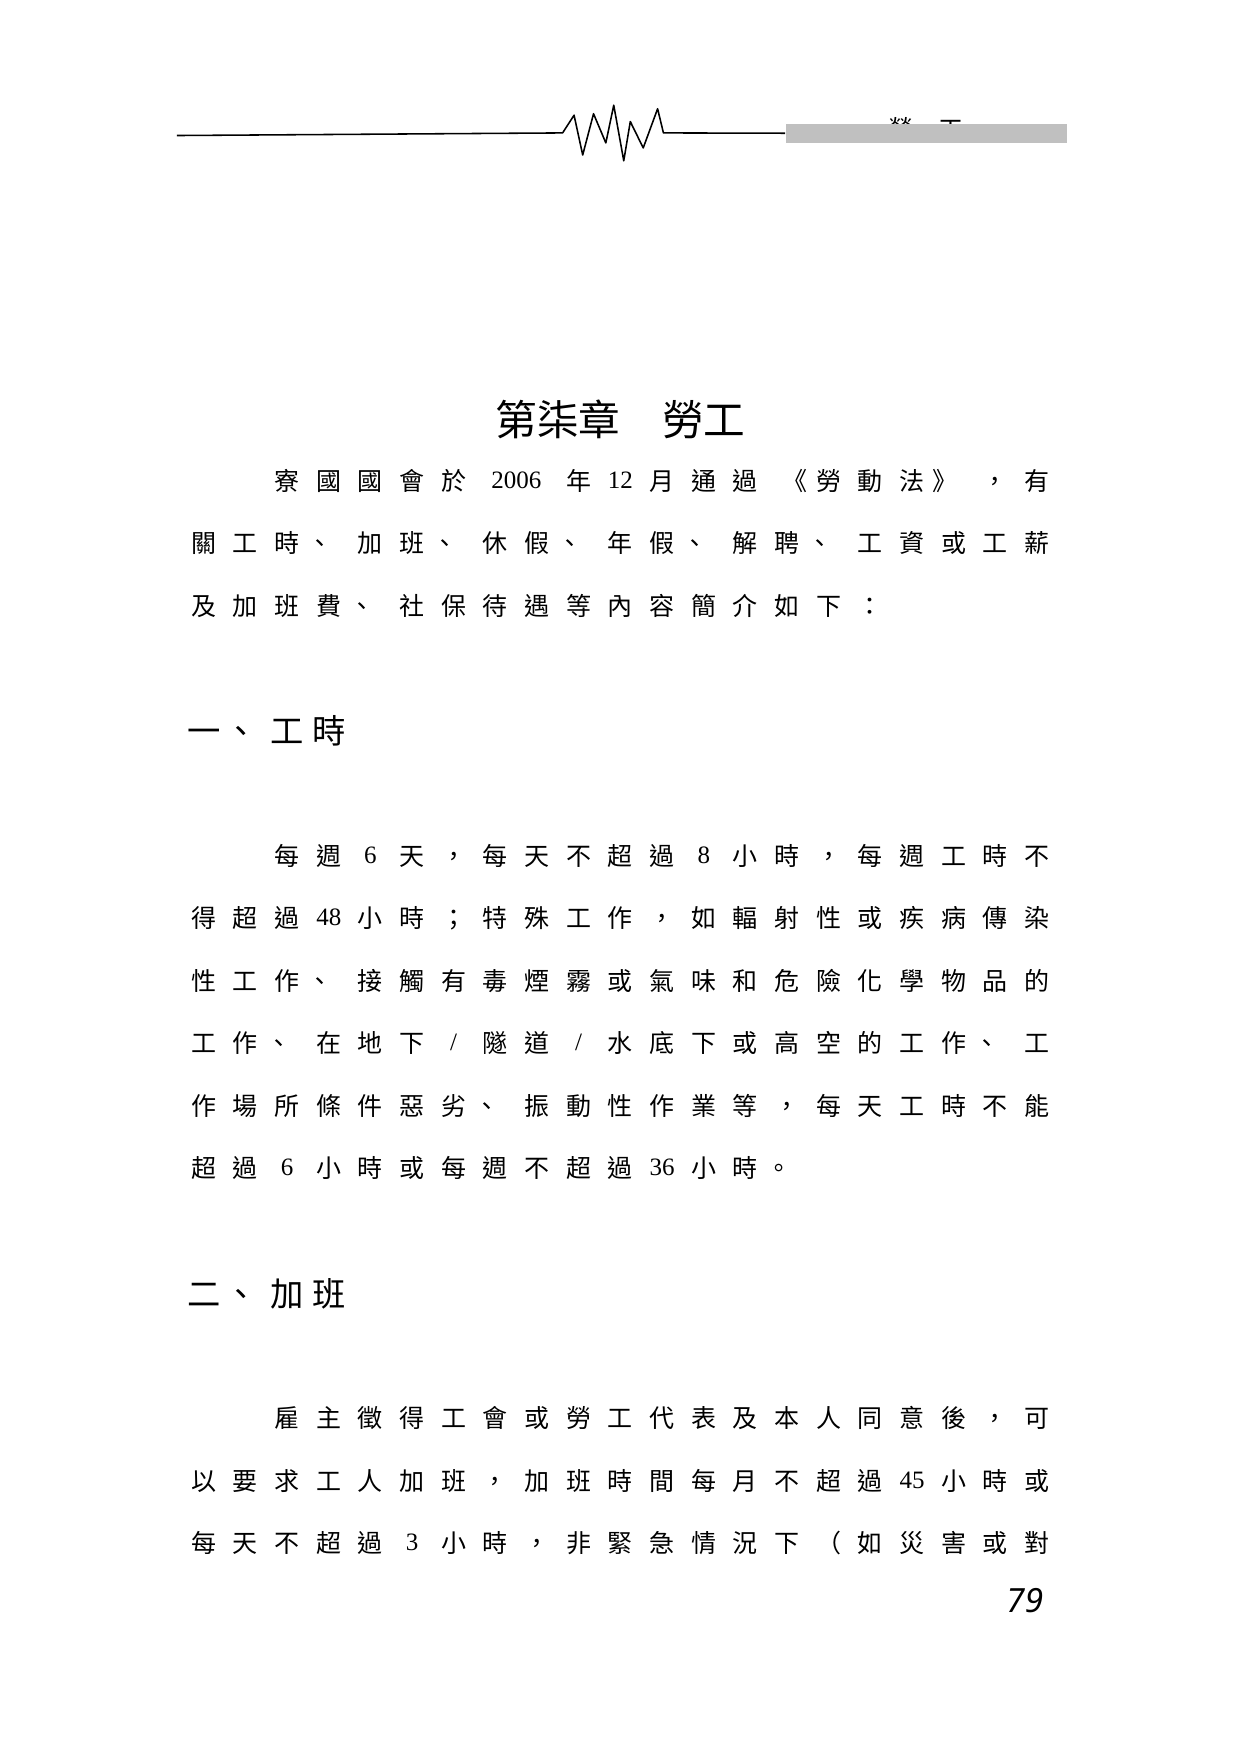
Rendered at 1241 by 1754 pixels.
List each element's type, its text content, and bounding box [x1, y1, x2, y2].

text 一、工時 [183, 688, 1058, 750]
text 寮國國會於2006年12月通過《勞動法》，有關工時、加班、休假、年假、解聘、工資或工薪及加班費、社保待遇等內容簡介如下： [183, 438, 1058, 625]
text 雇主徵得工會或勞工代表及本人同意後，可以要求工人加班，加班時間每月不超過45小時或每天不超過3小時，非緊急情況下（如災害或對 [183, 1375, 1058, 1563]
text 每週6天，每天不超過8小時，每週工時不得超過48小時；特殊工作，如輻射性或疾病傳染性工作、接觸有毒煙霧或氣味和危險化學物品的工作、在地下/隧道/水底下或高空的工作、工作場所條件惡劣、振動性作業等，每天工時不能超過6小時或每週不超過36小時。 [183, 813, 1058, 1188]
text 第柒章 勞工 [183, 375, 1058, 438]
text 二、加班 [183, 1250, 1058, 1313]
